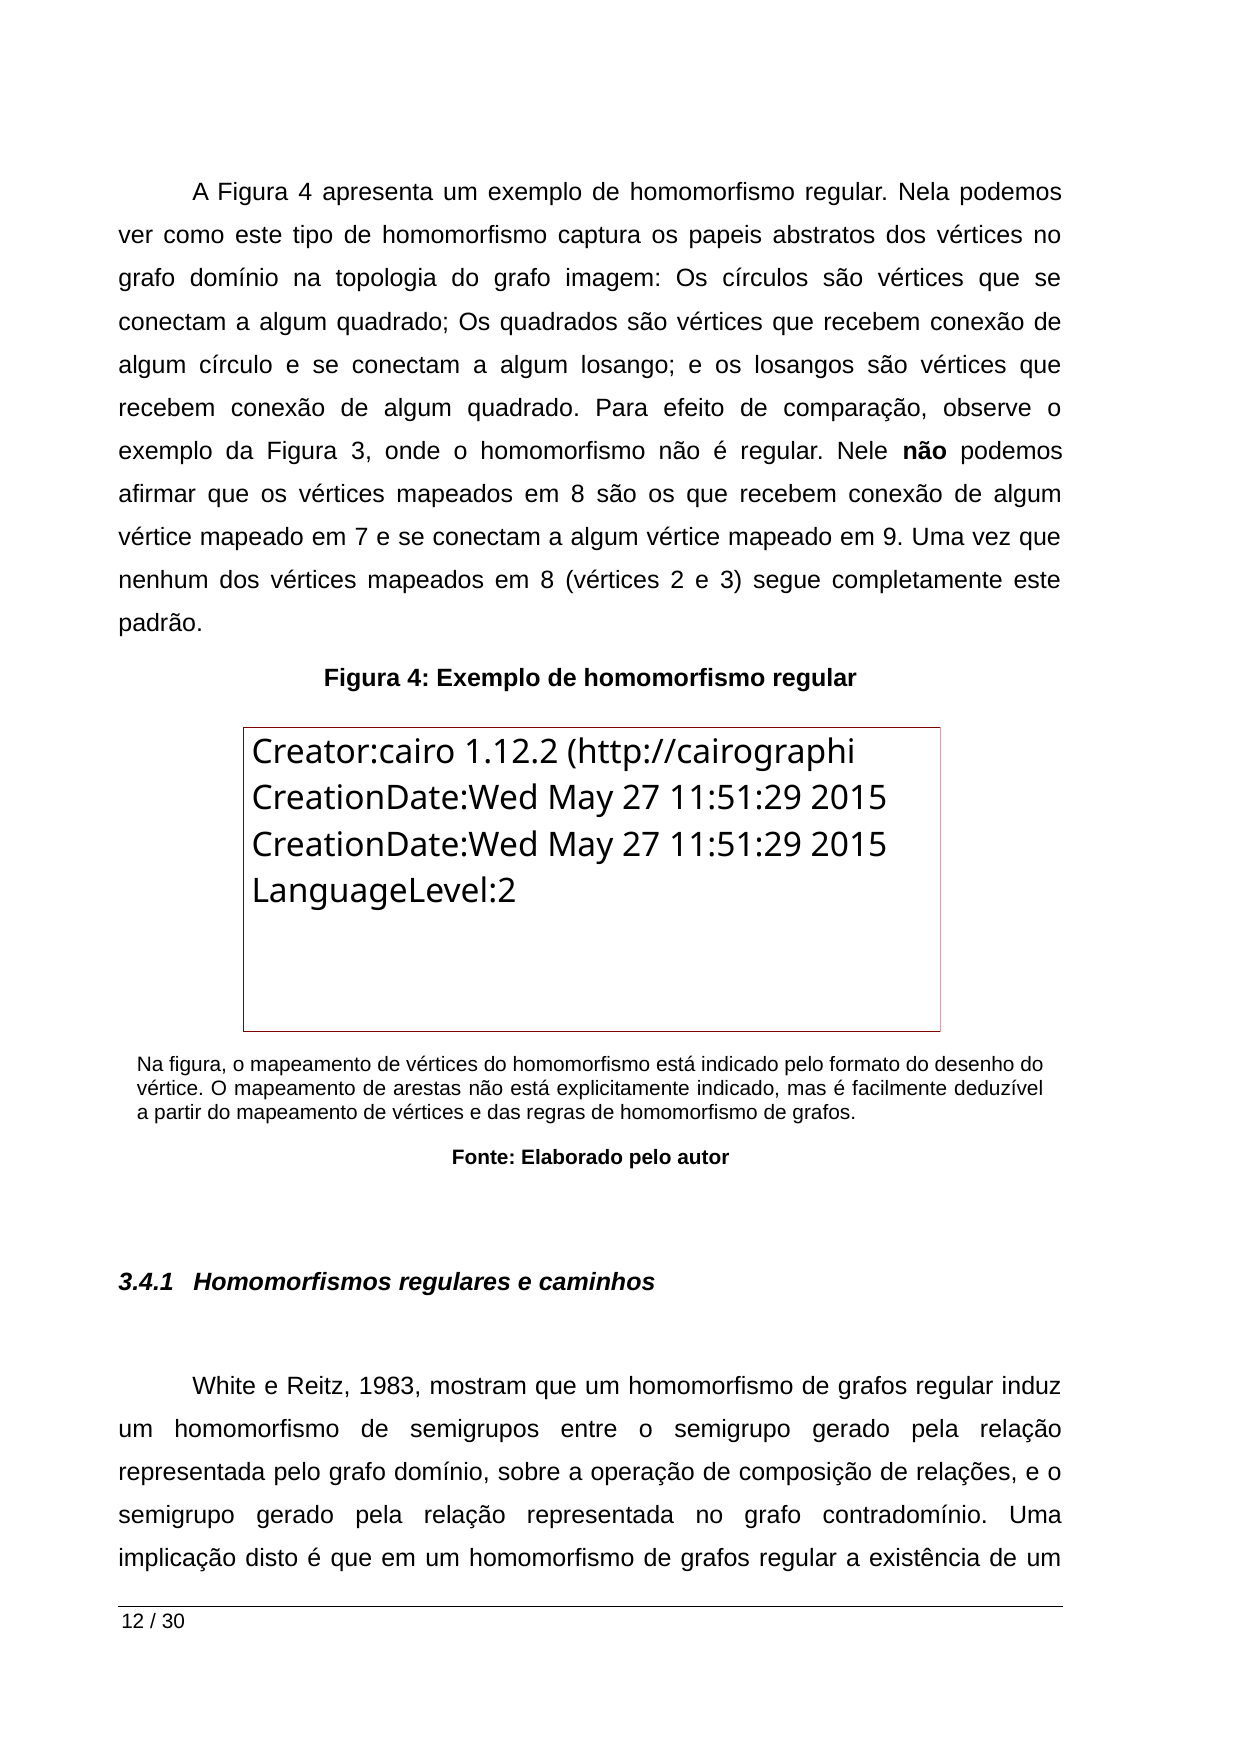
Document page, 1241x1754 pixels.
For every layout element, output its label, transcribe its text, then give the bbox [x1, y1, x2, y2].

text White e Reitz, 1983, mostram que um homomorfismo de grafos regular induz um homomorfismo de semigrupos entre o semigrupo gerado pela relação representada pelo grafo domínio, sobre a operação de composição de relações, e o semigrupo gerado pela relação representada no grafo contradomínio. Uma implicação disto é que em um homomorfismo de grafos regular a existência de um [118, 1371, 1063, 1572]
text Figura 4: Exemplo de homomorfismo regular [137, 663, 1044, 692]
text Fonte: Elaborado pelo autor [137, 1144, 1044, 1168]
subtitle Homomorfismos regulares e caminhos [118, 1267, 1063, 1296]
text Na figura, o mapeamento de vértices do homomorfismo está indicado pelo formato do desenho do vértice. O mapeamento de arestas não está explicitamente indicado, mas é facilmente deduzível a partir do mapeamento de vértices e das regras de homomorfismo de grafos. [137, 715, 1044, 1124]
text A Figura 4 apresenta um exemplo de homomorfismo regular. Nela podemos ver como este tipo de homomorfismo captura os papeis abstratos dos vértices no grafo domínio na topologia do grafo imagem: Os círculos são vértices que se conectam a algum quadrado; Os quadrados são vértices que recebem conexão de algum círculo e se conectam a algum losango; e os losangos são vértices que recebem conexão de algum quadrado. Para efeito de comparação, observe o exemplo da Figura 3, onde o homomorfismo não é regular. Nele não podemos afirmar que os vértices mapeados em 8 são os que recebem conexão de algum vértice mapeado em 7 e se conectam a algum vértice mapeado em 9. Uma vez que nenhum dos vértices mapeados em 8 (vértices 2 e 3) segue completamente este padrão. [118, 177, 1063, 637]
